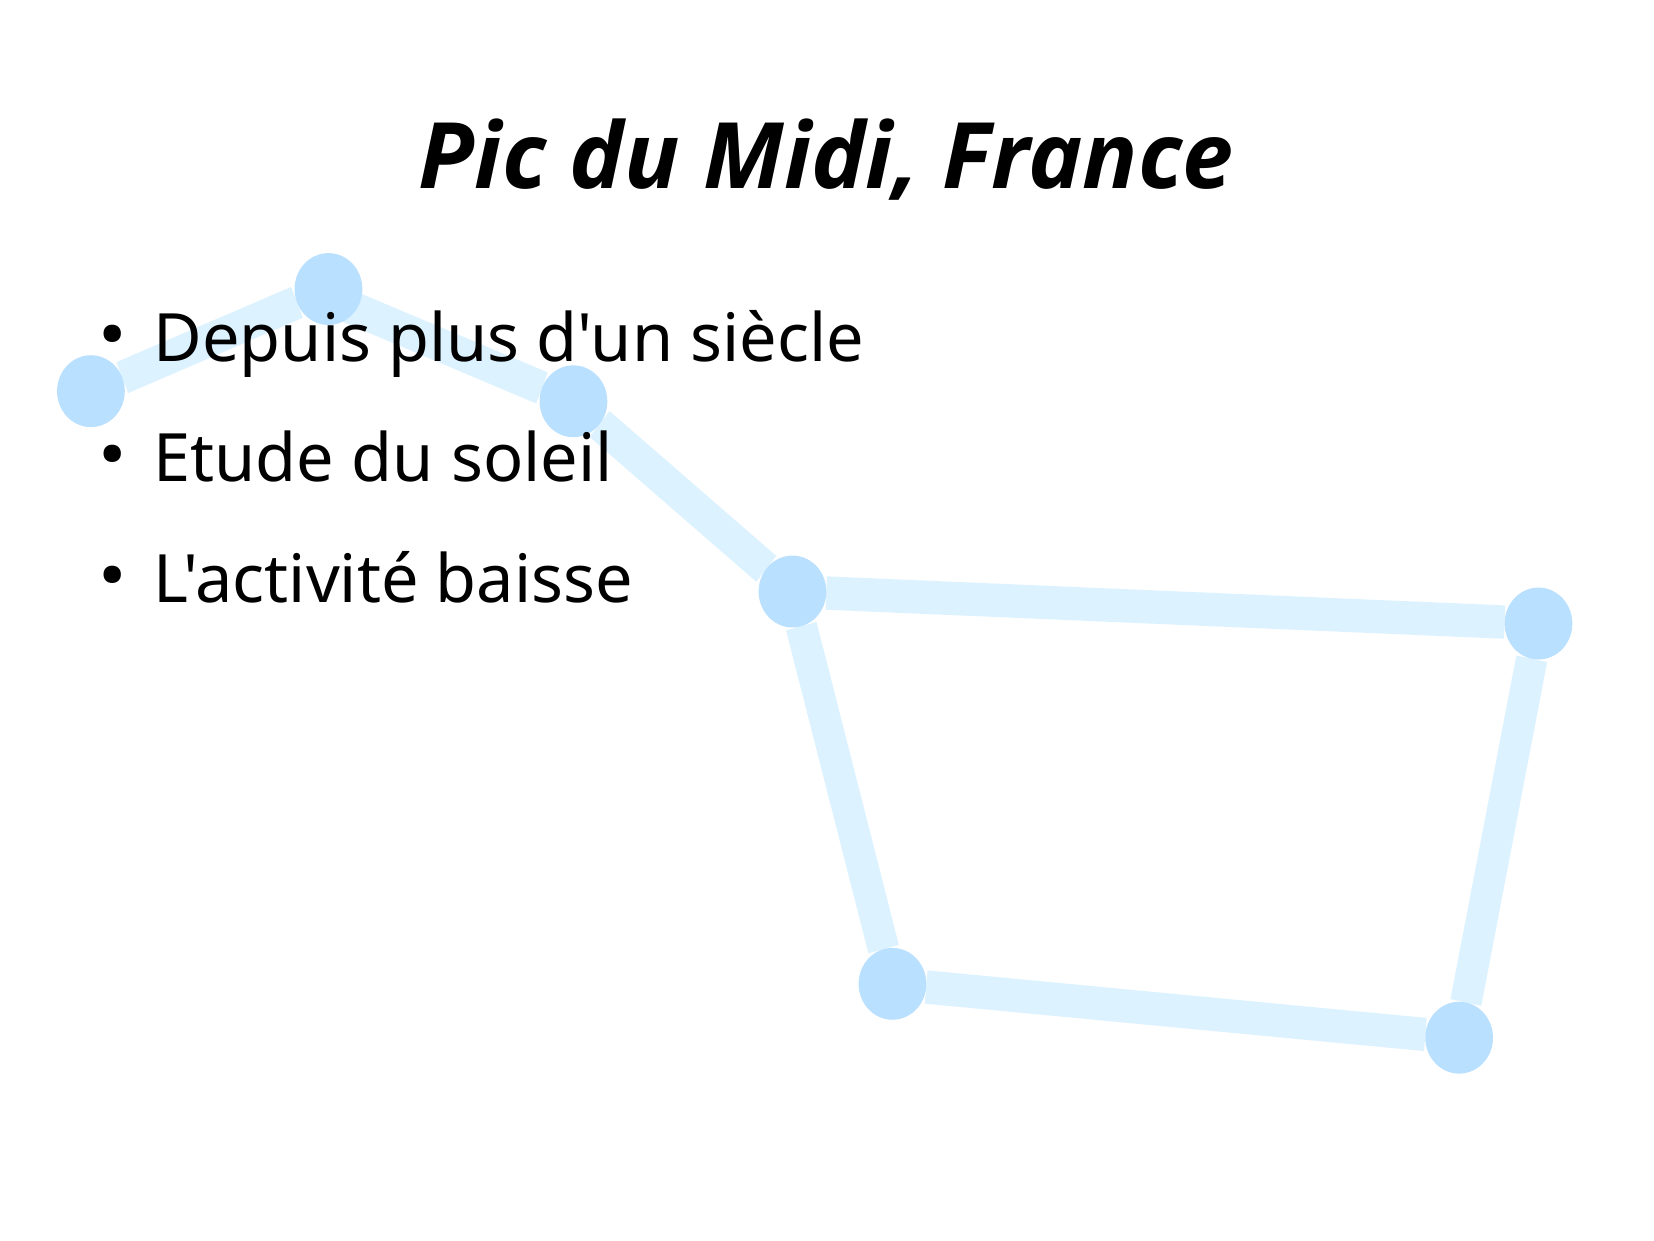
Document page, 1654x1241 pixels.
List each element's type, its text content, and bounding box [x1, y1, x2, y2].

title Pic du Midi, France [82, 49, 1571, 257]
list Depuis plus d'un siècle Etude du soleil L'activité baisse [82, 290, 1571, 1109]
